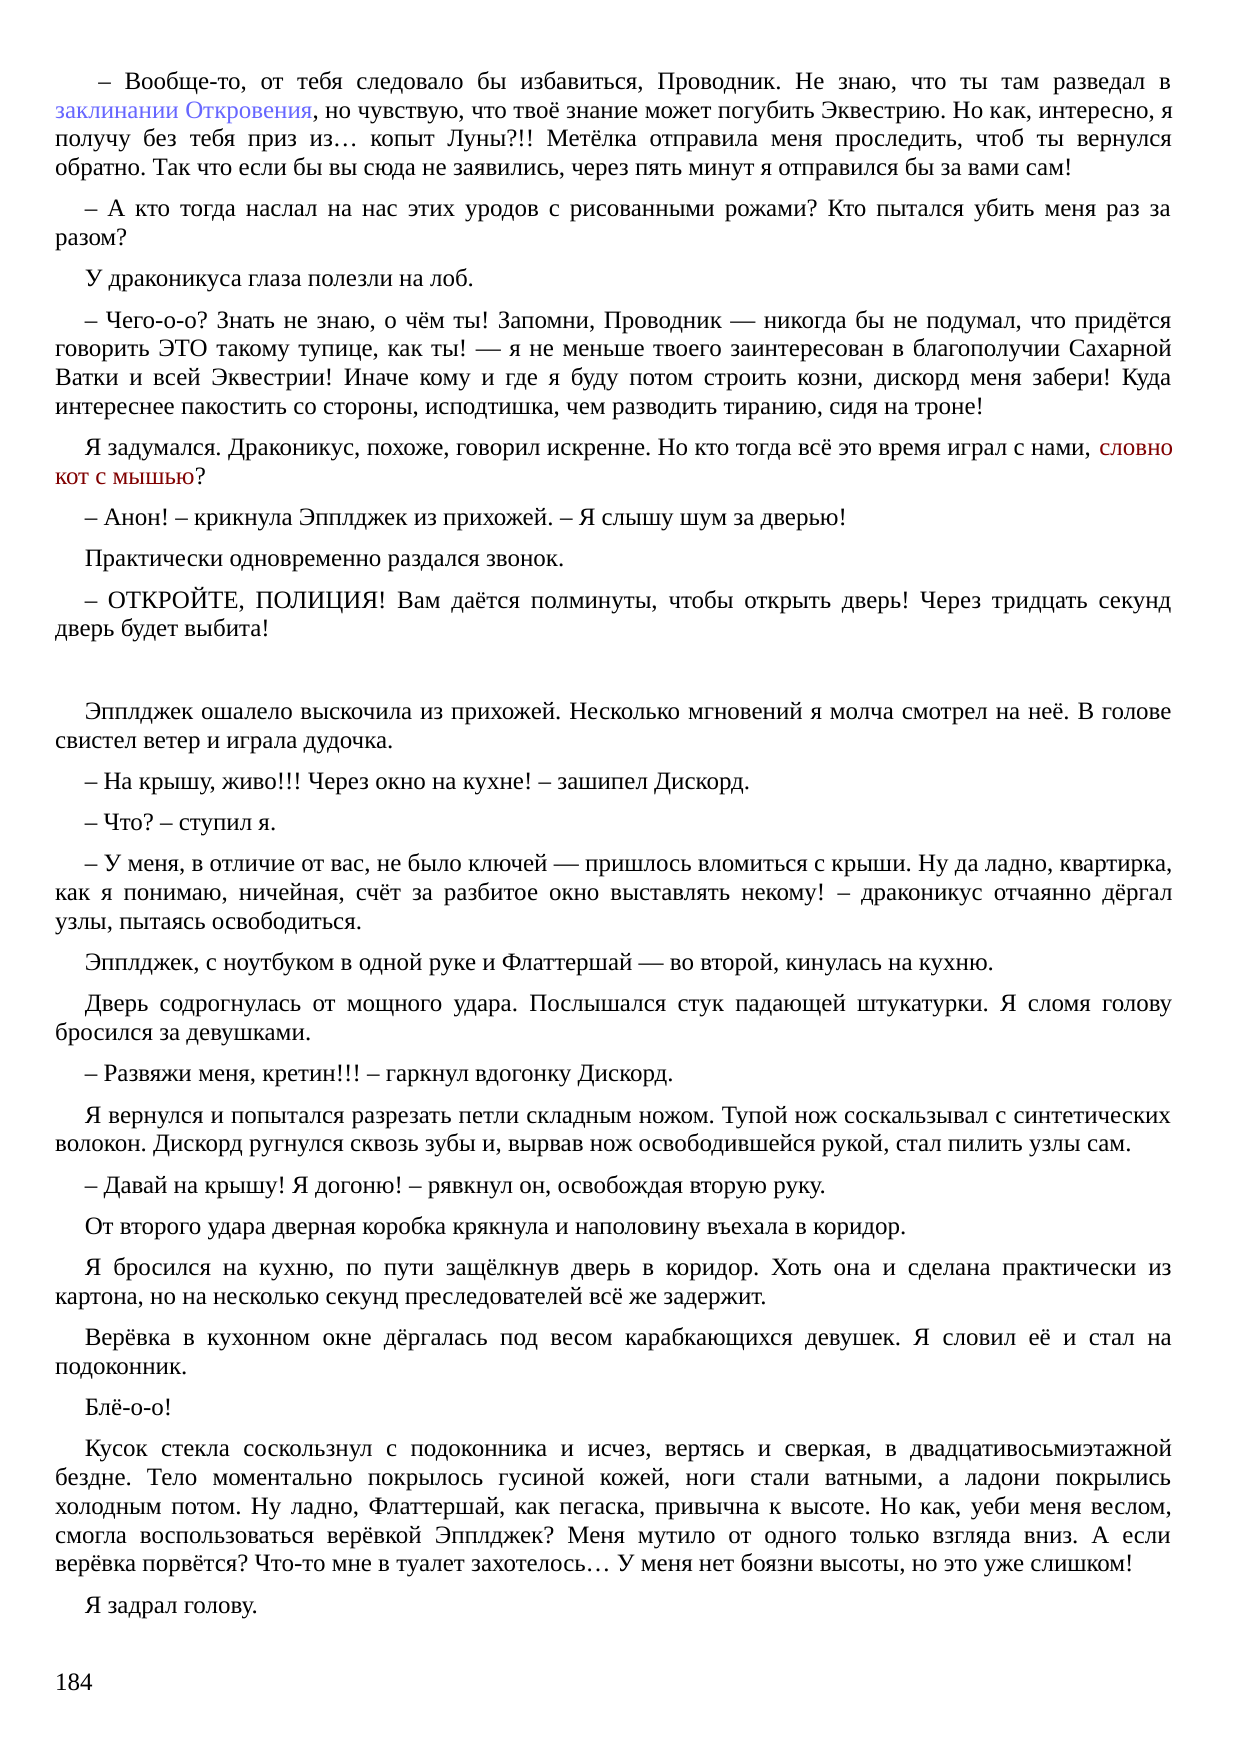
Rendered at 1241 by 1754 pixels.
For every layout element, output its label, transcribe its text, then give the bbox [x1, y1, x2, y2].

text Я задумался. Драконикус, похоже, говорил искренне. Но кто тогда всё это время играл с нами, словно кот с мышью? [55, 432, 1173, 490]
text Я вернулся и попытался разрезать петли складным ножом. Тупой нож соскальзывал с синтетических волокон. Дискорд ругнулся сквозь зубы и, вырвав нож освободившейся рукой, стал пилить узлы сам. [55, 1100, 1173, 1157]
text Я бросился на кухню, по пути защёлкнув дверь в коридор. Хоть она и сделана практически из картона, но на несколько секунд преследователей всё же задержит. [55, 1252, 1173, 1310]
text – На крышу, живо!!! Через окно на кухне! – зашипел Дискорд. [55, 766, 1173, 795]
text – ОТКРОЙТЕ, ПОЛИЦИЯ! Вам даётся полминуты, чтобы открыть дверь! Через тридцать секунд дверь будет выбита! [55, 585, 1173, 642]
text Я задрал голову. [55, 1590, 1173, 1618]
text От второго удара дверная коробка крякнула и наполовину въехала в коридор. [55, 1211, 1173, 1240]
text – Давай на крышу! Я догоню! – рявкнул он, освобождая вторую руку. [55, 1170, 1173, 1198]
text Практически одновременно раздался звонок. [55, 543, 1173, 572]
text Кусок стекла соскользнул с подоконника и исчез, вертясь и сверкая, в двадцативосьмиэтажной бездне. Тело моментально покрылось гусиной кожей, ноги стали ватными, а ладони покрылись холодным потом. Ну ладно, Флаттершай, как пегаска, привычна к высоте. Но как, уеби меня веслом, смогла воспользоваться верёвкой Эпплджек? Меня мутило от одного только взгляда вниз. А если верёвка порвётся? Что-то мне в туалет захотелось… У меня нет боязни высоты, но это уже слишком! [55, 1433, 1173, 1577]
text – У меня, в отличие от вас, не было ключей — пришлось вломиться с крыши. Ну да ладно, квартирка, как я понимаю, ничейная, счёт за разбитое окно выставлять некому! – драконикус отчаянно дёргал узлы, пытаясь освободиться. [55, 848, 1173, 935]
text – Чего-о-о? Знать не знаю, о чём ты! Запомни, Проводник — никогда бы не подумал, что придётся говорить ЭТО такому тупице, как ты! — я не меньше твоего заинтересован в благополучии Сахарной Ватки и всей Эквестрии! Иначе кому и где я буду потом строить козни, дискорд меня забери! Куда интереснее пакостить со стороны, исподтишка, чем разводить тиранию, сидя на троне! [55, 305, 1173, 420]
text – Развяжи меня, кретин!!! – гаркнул вдогонку Дискорд. [55, 1058, 1173, 1087]
text – Вообще-то, от тебя следовало бы избавиться, Проводник. Не знаю, что ты там разведал в заклинании Откровения, но чувствую, что твоё знание может погубить Эквестрию. Но как, интересно, я получу без тебя приз из… копыт Луны?!! Метёлка отправила меня проследить, чтоб ты вернулся обратно. Так что если бы вы сюда не заявились, через пять минут я отправился бы за вами сам! [55, 66, 1173, 181]
text – А кто тогда наслал на нас этих уродов с рисованными рожами? Кто пытался убить меня раз за разом? [55, 193, 1173, 251]
text Блё-о-о! [55, 1392, 1173, 1421]
text Дверь содрогнулась от мощного удара. Послышался стук падающей штукатурки. Я сломя голову бросился за девушками. [55, 988, 1173, 1046]
text Эпплджек, с ноутбуком в одной руке и Флаттершай — во второй, кинулась на кухню. [55, 947, 1173, 976]
text У драконикуса глаза полезли на лоб. [55, 263, 1173, 292]
text – Анон! – крикнула Эпплджек из прихожей. – Я слышу шум за дверью! [55, 502, 1173, 531]
text Эпплджек ошалело выскочила из прихожей. Несколько мгновений я молча смотрел на неё. В голове свистел ветер и играла дудочка. [55, 696, 1173, 753]
text – Что? – ступил я. [55, 807, 1173, 836]
text Верёвка в кухонном окне дёргалась под весом карабкающихся девушек. Я словил её и стал на подоконник. [55, 1322, 1173, 1380]
